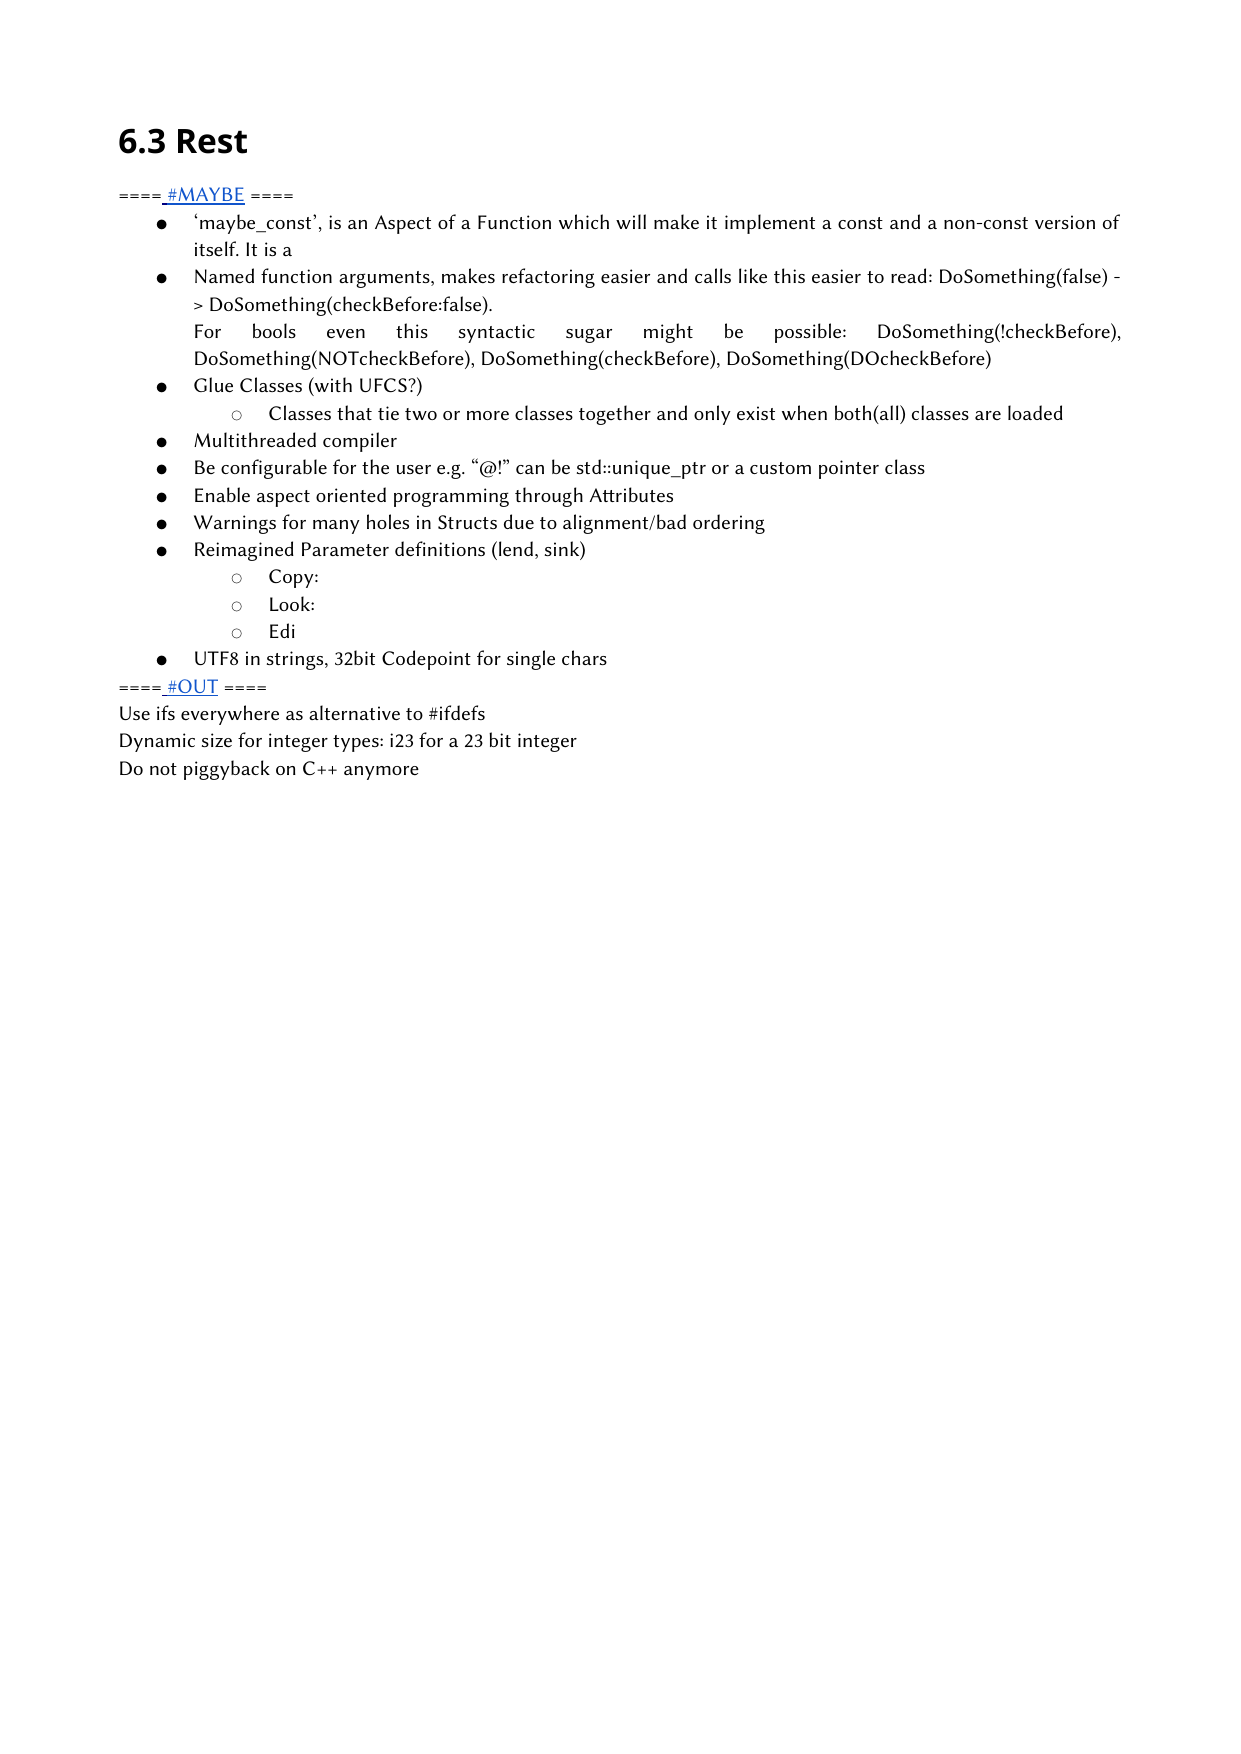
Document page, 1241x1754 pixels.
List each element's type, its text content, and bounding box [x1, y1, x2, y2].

list Copy: [231, 565, 1122, 589]
text Use ifs everywhere as alternative to #ifdefs [118, 702, 1122, 725]
list Named function arguments, makes refactoring easier and calls like this easier to read: DoSomething(false) -> DoSomething(checkBefore:false). For bools even this syntactic sugar might be possible: DoSomething(!checkBefore), DoSomething(NOTcheckBefore), DoSomething(checkBefore), DoSomething(DOcheckBefore) [156, 265, 1122, 371]
text Do not piggyback on C++ anymore [118, 756, 1122, 780]
text Dynamic size for integer types: i23 for a 23 bit integer [118, 729, 1122, 753]
text ==== #MAYBE ==== [118, 183, 1122, 207]
list Be configurable for the user e.g. “@!” can be std::unique_ptr or a custom pointer class [156, 456, 1122, 480]
list Edi [231, 620, 1122, 643]
list ‘maybe_const’, is an Aspect of a Function which will make it implement a const and a non-const version of itself. It is a [156, 210, 1122, 261]
list Reimagined Parameter definitions (lend, sink) [156, 538, 1122, 562]
list Multithreaded compiler [156, 429, 1122, 452]
subtitle Rest [118, 118, 1122, 164]
list Warnings for many holes in Structs due to alignment/bad ordering [156, 511, 1122, 534]
list Classes that tie two or more classes together and only exist when both(all) classes are loaded [231, 401, 1122, 425]
list UTF8 in strings, 32bit Codepoint for single chars [156, 647, 1122, 671]
list Look: [231, 592, 1122, 616]
list Enable aspect oriented programming through Attributes [156, 483, 1122, 507]
list Glue Classes (with UFCS?) [156, 374, 1122, 398]
text ==== #OUT ==== [118, 674, 1122, 698]
